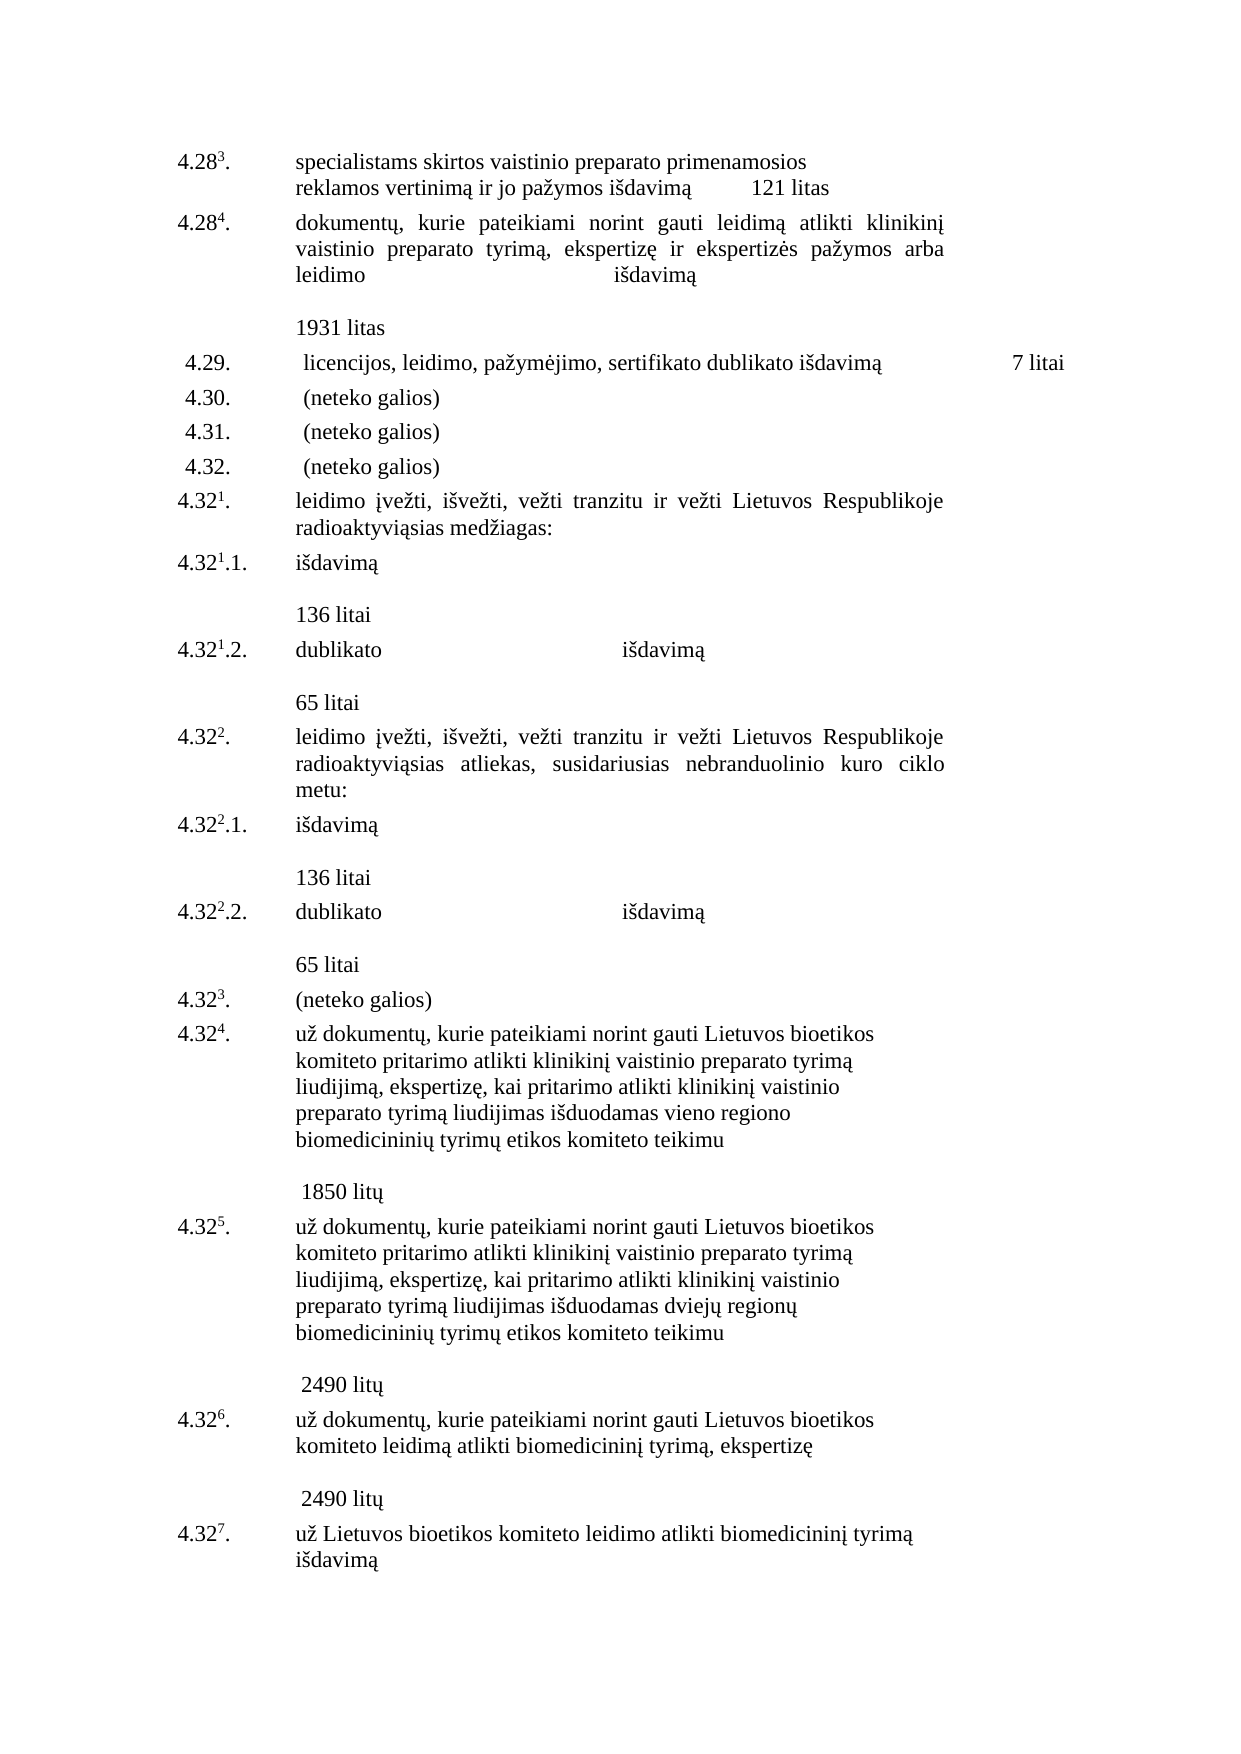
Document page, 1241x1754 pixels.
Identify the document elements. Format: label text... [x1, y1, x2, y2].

table_header 7 litai [1001, 349, 1104, 383]
text 4.322.1. išdavimą 136 litai [177, 811, 945, 890]
text 4.321.1. išdavimą 136 litai [177, 549, 945, 628]
table_cell 4.32. [174, 453, 292, 488]
table_cell 4.31. [174, 418, 292, 453]
table_cell [1001, 384, 1104, 418]
text 4.326. už dokumentų, kurie pateikiami norint gauti Lietuvos bioetikos komiteto leidimą atlikti biomedicininį tyrimą, ekspertizę 2490 litų [177, 1406, 930, 1511]
table_cell [1001, 418, 1104, 453]
table_header licencijos, leidimo, pažymėjimo, sertifikato dublikato išdavimą [292, 349, 1001, 383]
text 4.321.2. dublikato išdavimą 65 litai [177, 636, 945, 715]
text 4.323. (neteko galios) [177, 986, 1122, 1012]
text 4.322. leidimo įvežti, išvežti, vežti tranzitu ir vežti Lietuvos Respublikoje radioaktyviąsias atliekas, susidariusias nebranduolinio kuro ciklo metu: [177, 723, 945, 802]
table_cell 4.30. [174, 384, 292, 418]
text 4.324. už dokumentų, kurie pateikiami norint gauti Lietuvos bioetikos komiteto pritarimo atlikti klinikinį vaistinio preparato tyrimą liudijimą, ekspertizę, kai pritarimo atlikti klinikinį vaistinio preparato tyrimą liudijimas išduodamas vieno regiono biomedicininių tyrimų etikos komiteto teikimu 1850 litų [177, 1020, 930, 1205]
text 4.327. už Lietuvos bioetikos komiteto leidimo atlikti biomedicininį tyrimą išdavimą [177, 1520, 930, 1572]
text 4.283. specialistams skirtos vaistinio preparato primenamosios reklamos vertinimą ir jo pažymos išdavimą 121 litas [177, 148, 1122, 200]
text 4.284. dokumentų, kurie pateikiami norint gauti leidimą atlikti klinikinį vaistinio preparato tyrimą, ekspertizę ir ekspertizės pažymos arba leidimo išdavimą 1931 litas [177, 209, 945, 341]
table_header 4.29. [174, 349, 292, 383]
table_cell (neteko galios) [292, 384, 1001, 418]
table_cell [1001, 453, 1104, 488]
text 4.325. už dokumentų, kurie pateikiami norint gauti Lietuvos bioetikos komiteto pritarimo atlikti klinikinį vaistinio preparato tyrimą liudijimą, ekspertizę, kai pritarimo atlikti klinikinį vaistinio preparato tyrimą liudijimas išduodamas dviejų regionų biomedicininių tyrimų etikos komiteto teikimu 2490 litų [177, 1213, 930, 1398]
text 4.321. leidimo įvežti, išvežti, vežti tranzitu ir vežti Lietuvos Respublikoje radioaktyviąsias medžiagas: [177, 488, 945, 540]
text 4.322.2. dublikato išdavimą 65 litai [177, 898, 945, 977]
table_cell (neteko galios) [292, 418, 1001, 453]
table_cell (neteko galios) [292, 453, 1001, 488]
